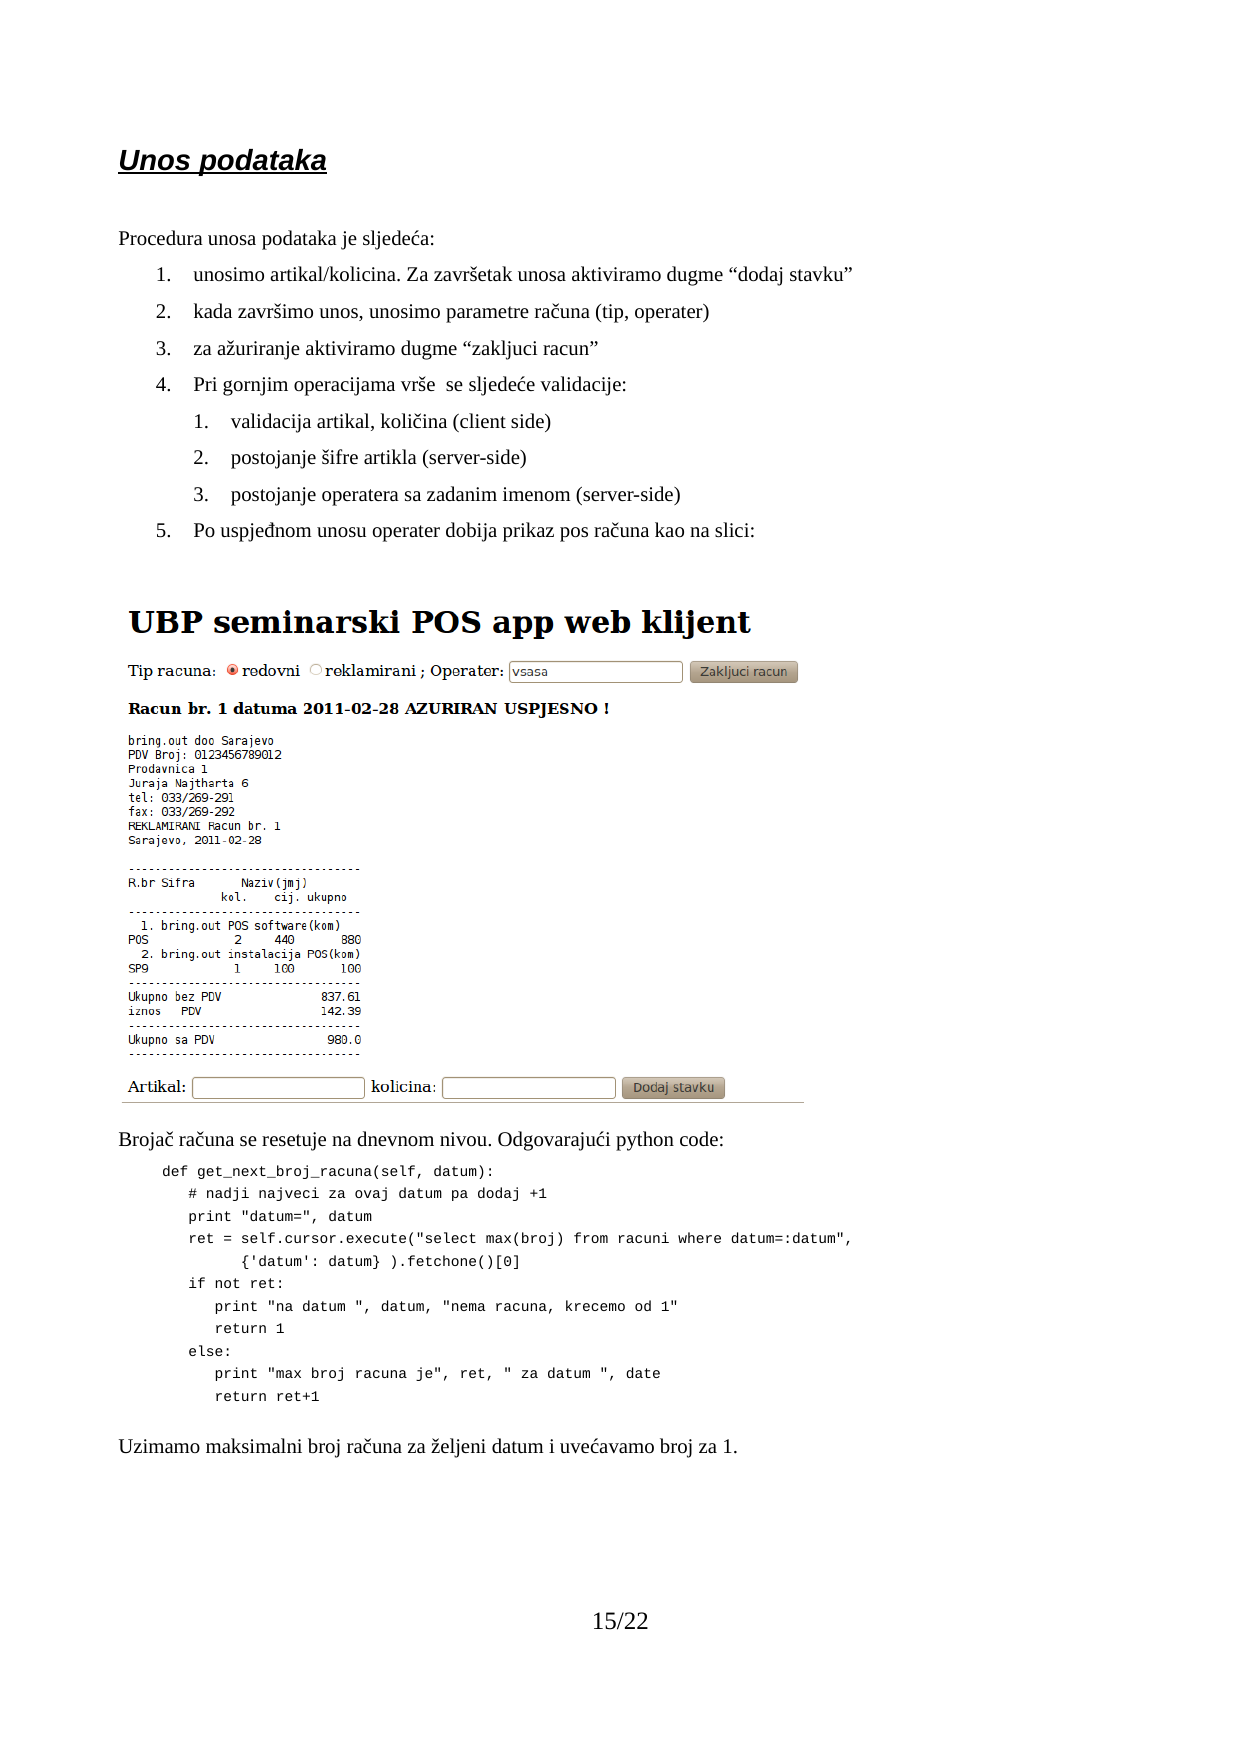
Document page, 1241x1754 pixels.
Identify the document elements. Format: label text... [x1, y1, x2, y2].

picture [121, 598, 804, 1103]
list postojanje šifre artikla (server-side) [193, 445, 1122, 469]
text Procedura unosa podataka je sljedeća: [118, 226, 1122, 250]
text Uzimamo maksimalni broj računa za željeni datum i uvećavamo broj za 1. [118, 1434, 1122, 1458]
text Brojač računa se resetuje na dnevnom nivou. Odgovarajući python code: [118, 1127, 1122, 1151]
text # nadji najveci za ovaj datum pa dodaj +1 [118, 1186, 1122, 1203]
text {'datum': datum} ).fetchone()[0] [118, 1254, 1122, 1270]
list postojanje operatera sa zadanim imenom (server-side) [193, 482, 1122, 506]
text return 1 [118, 1321, 1122, 1338]
text print "datum=", datum [118, 1209, 1122, 1225]
list kada završimo unos, unosimo parametre računa (tip, operater) [156, 299, 1122, 323]
list unosimo artikal/kolicina. Za završetak unosa aktiviramo dugme “dodaj stavku” [156, 262, 1122, 286]
text def get_next_broj_racuna(self, datum): [118, 1164, 1122, 1180]
list Po uspjeđnom unosu operater dobija prikaz pos računa kao na slici: [156, 518, 1122, 542]
list Pri gornjim operacijama vrše se sljedeće validacije: [156, 372, 1122, 396]
text else: [118, 1344, 1122, 1360]
list validacija artikal, količina (client side) [193, 408, 1122, 433]
text print "na datum ", datum, "nema racuna, krecemo od 1" [118, 1299, 1122, 1315]
text return ret+1 [118, 1389, 1122, 1405]
list za ažuriranje aktiviramo dugme “zakljuci racun” [156, 335, 1122, 359]
subtitle Unos podataka [118, 143, 1122, 177]
text print "max broj racuna je", ret, " za datum ", date [118, 1366, 1122, 1383]
text if not ret: [118, 1276, 1122, 1293]
text ret = self.cursor.execute("select max(broj) from racuni where datum=:datum", [118, 1231, 1122, 1248]
